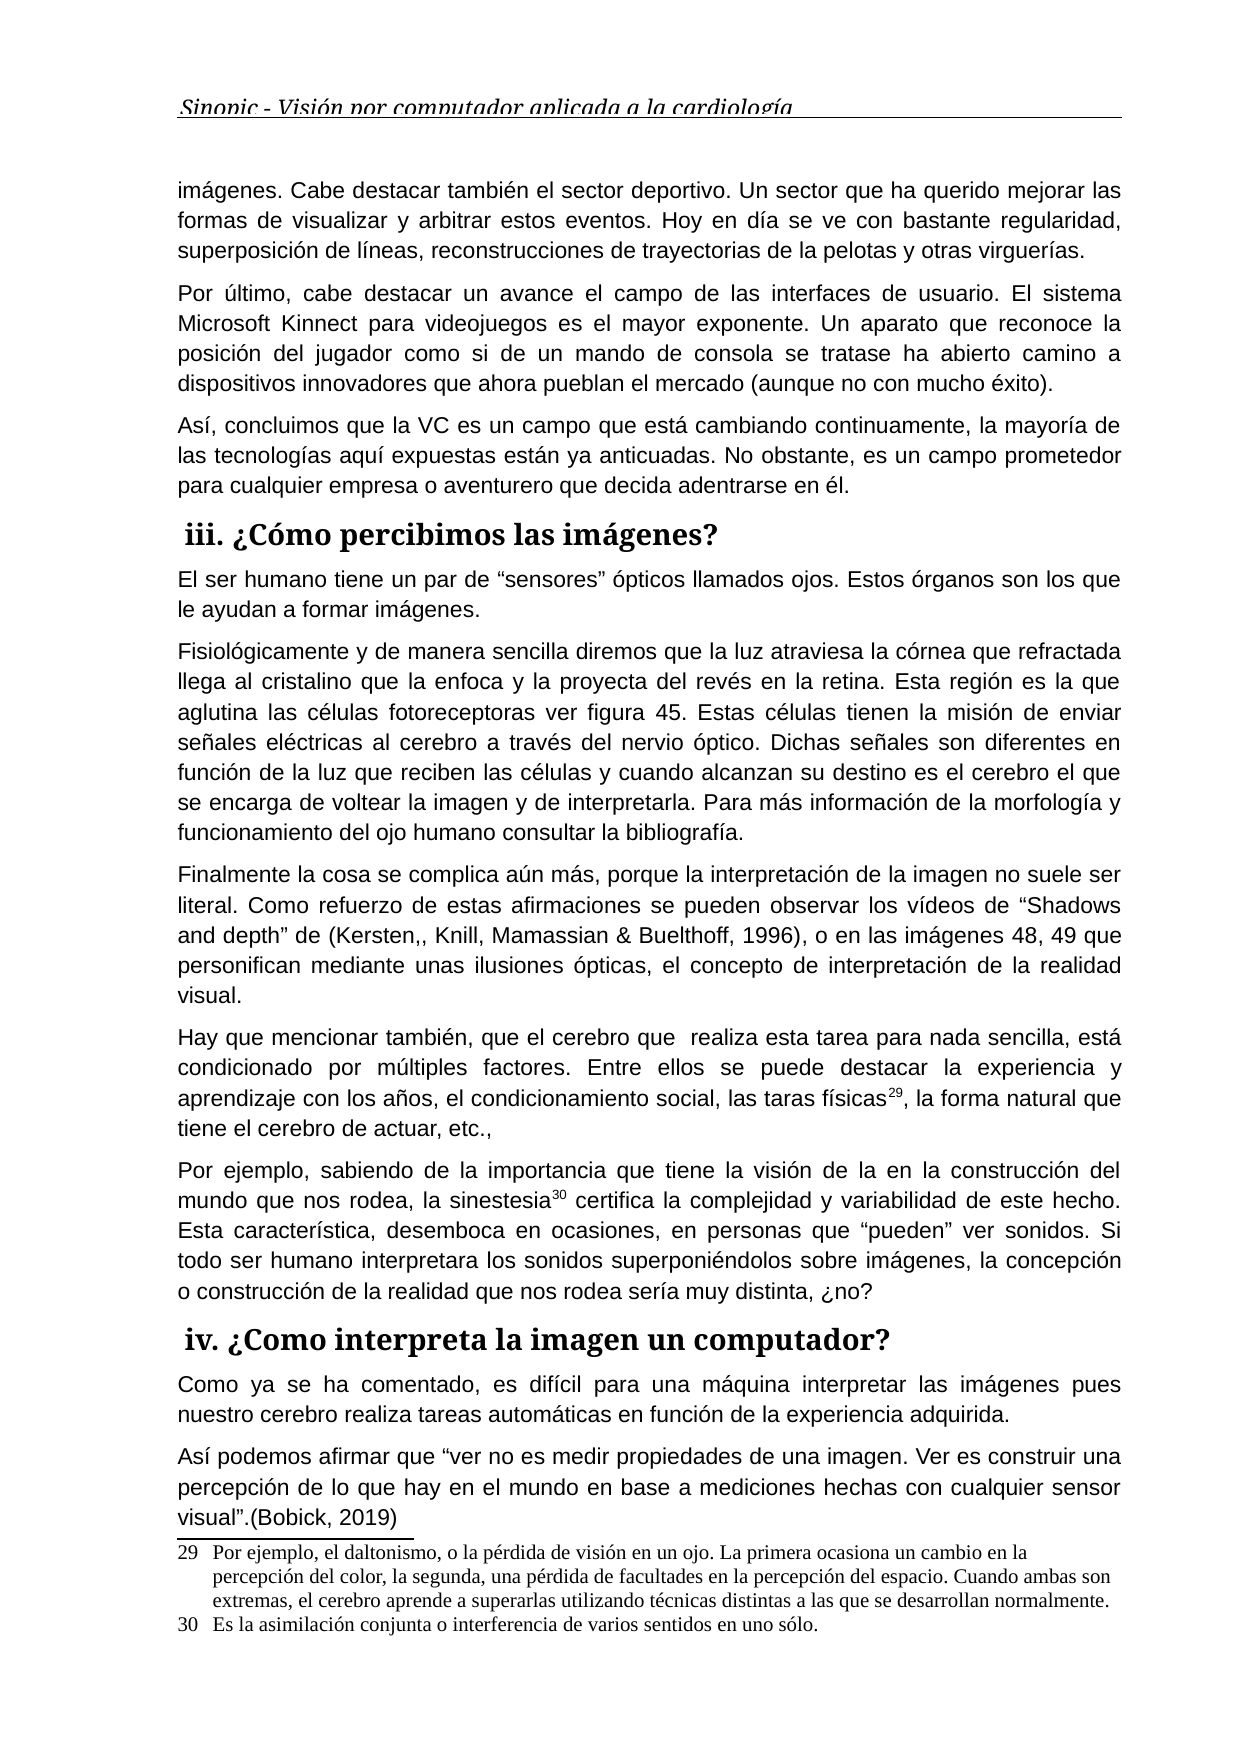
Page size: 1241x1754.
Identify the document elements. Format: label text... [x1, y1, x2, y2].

list Como ya se ha comentado, es difícil para una máquina interpretar las imágenes pues nuestro cerebro realiza tareas automáticas en función de la experiencia adquirida. [177, 1371, 1122, 1428]
list Hay que mencionar también, que el cerebro que realiza esta tarea para nada sencilla, está condicionado por múltiples factores. Entre ellos se puede destacar la experiencia y aprendizaje con los años, el condicionamiento social, las taras físicas, la forma natural que tiene el cerebro de actuar, etc., [177, 1024, 1122, 1141]
list Por ejemplo, sabiendo de la importancia que tiene la visión de la en la construcción del mundo que nos rodea, la sinestesia certifica la complejidad y variabilidad de este hecho. Esta característica, desemboca en ocasiones, en personas que “pueden” ver sonidos. Si todo ser humano interpretara los sonidos superponiéndolos sobre imágenes, la concepción o construcción de la realidad que nos rodea sería muy distinta, ¿no? [177, 1157, 1122, 1304]
list Fisiológicamente y de manera sencilla diremos que la luz atraviesa la córnea que refractada llega al cristalino que la enfoca y la proyecta del revés en la retina. Esta región es la que aglutina las células fotoreceptoras ver figura 45. Estas células tienen la misión de enviar señales eléctricas al cerebro a través del nervio óptico. Dichas señales son diferentes en función de la luz que reciben las células y cuando alcanzan su destino es el cerebro el que se encarga de voltear la imagen y de interpretarla. Para más información de la morfología y funcionamiento del ojo humano consultar la bibliografía. [177, 638, 1122, 846]
list Es la asimilación conjunta o interferencia de varios sentidos en uno sólo. [177, 1612, 1122, 1636]
list ¿Como interpreta la imagen un computador? [177, 1319, 1122, 1359]
text Así podemos afirmar que “ver no es medir propiedades de una imagen. Ver es construir una percepción de lo que hay en el mundo en base a mediciones hechas con cualquier sensor visual”.(Bobick, 2019) [177, 1443, 1122, 1530]
list El ser humano tiene un par de “sensores” ópticos llamados ojos. Estos órganos son los que le ayudan a formar imágenes. [177, 566, 1122, 622]
list Finalmente la cosa se complica aún más, porque la interpretación de la imagen no suele ser literal. Como refuerzo de estas afirmaciones se pueden observar los vídeos de “Shadows and depth” de (Kersten,, Knill, Mamassian & Buelthoff, 1996), o en las imágenes 48, 49 que personifican mediante unas ilusiones ópticas, el concepto de interpretación de la realidad visual. [177, 861, 1122, 1008]
list imágenes. Cabe destacar también el sector deportivo. Un sector que ha querido mejorar las formas de visualizar y arbitrar estos eventos. Hoy en día se ve con bastante regularidad, superposición de líneas, reconstrucciones de trayectorias de la pelotas y otras virguerías. [177, 177, 1122, 264]
list Así, concluimos que la VC es un campo que está cambiando continuamente, la mayoría de las tecnologías aquí expuestas están ya anticuadas. No obstante, es un campo prometedor para cualquier empresa o aventurero que decida adentrarse en él. [177, 412, 1122, 499]
list ¿Cómo percibimos las imágenes? [177, 514, 1122, 554]
list Por ejemplo, el daltonismo, o la pérdida de visión en un ojo. La primera ocasiona un cambio en la percepción del color, la segunda, una pérdida de facultades en la percepción del espacio. Cuando ambas son extremas, el cerebro aprende a superarlas utilizando técnicas distintas a las que se desarrollan normalmente. [177, 1539, 1122, 1612]
list Por último, cabe destacar un avance el campo de las interfaces de usuario. El sistema Microsoft Kinnect para videojuegos es el mayor exponente. Un aparato que reconoce la posición del jugador como si de un mando de consola se tratase ha abierto camino a dispositivos innovadores que ahora pueblan el mercado (aunque no con mucho éxito). [177, 279, 1122, 396]
